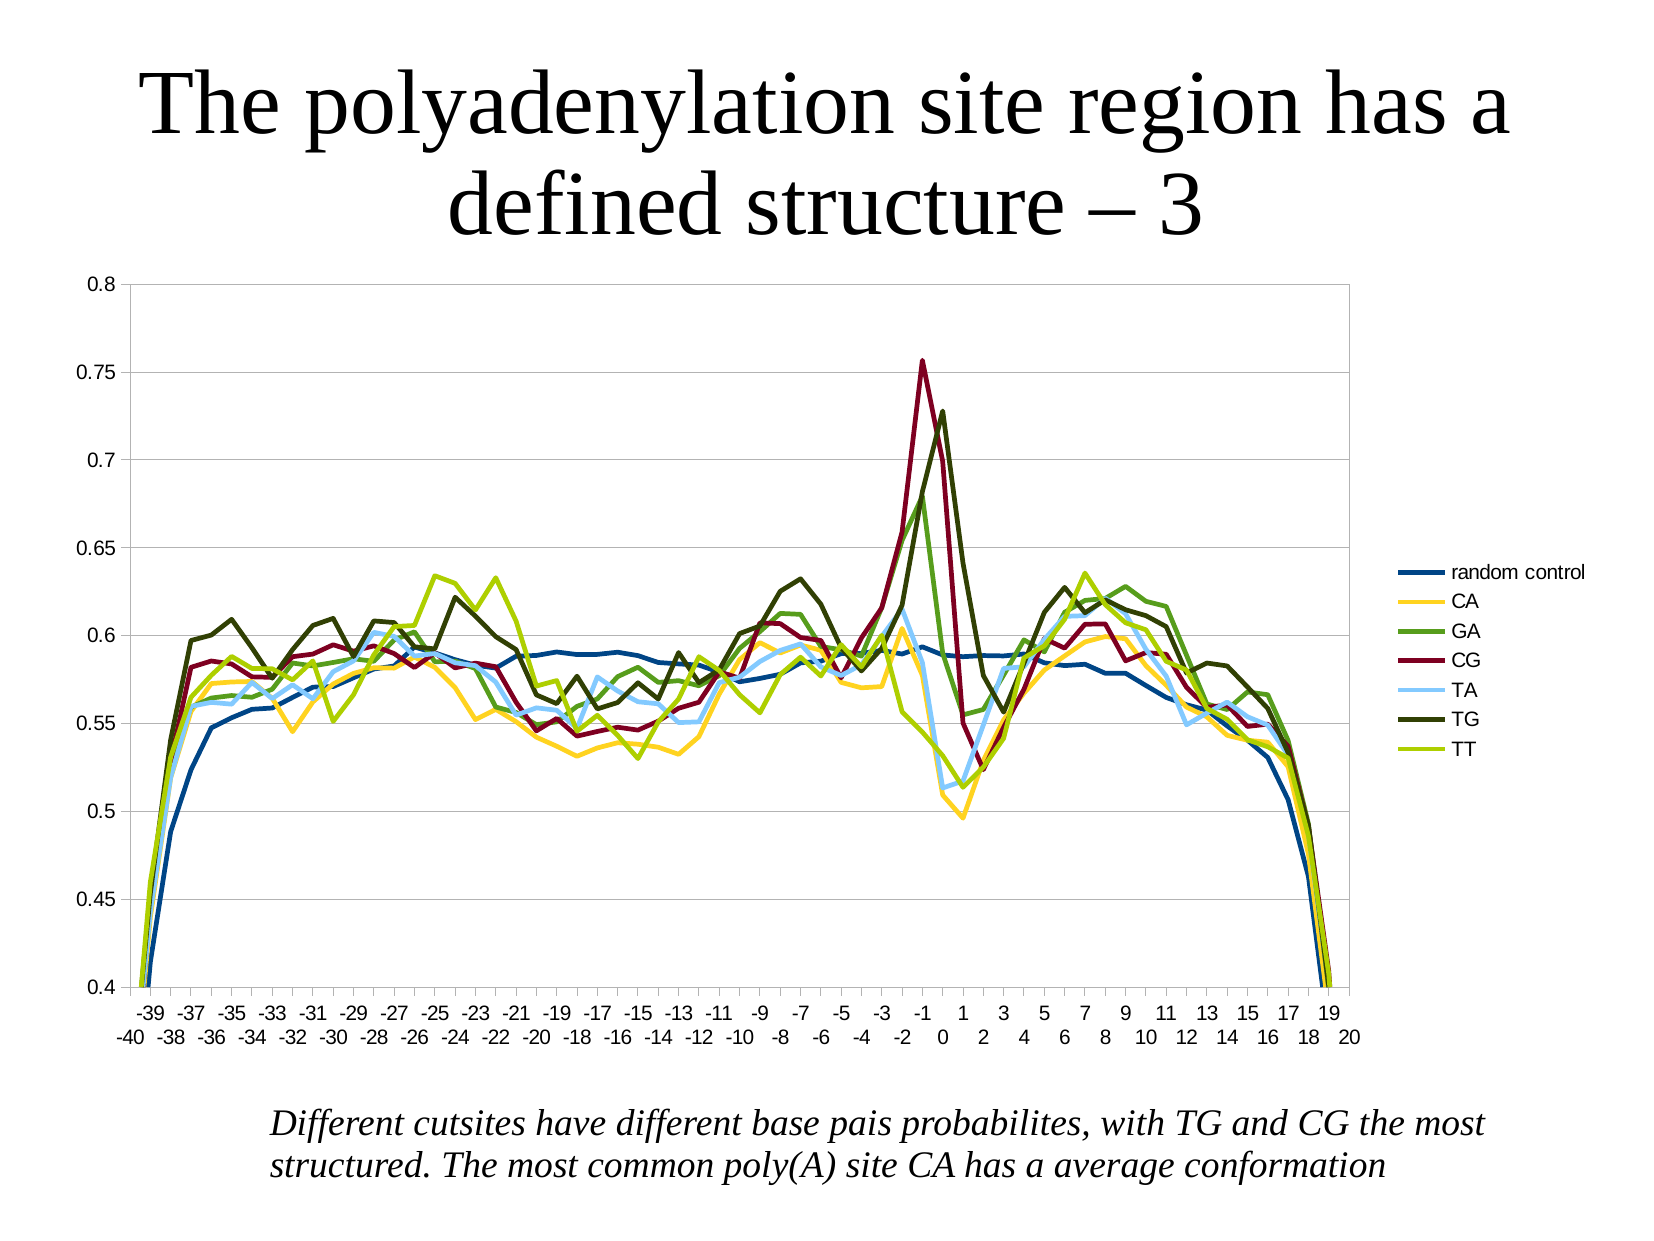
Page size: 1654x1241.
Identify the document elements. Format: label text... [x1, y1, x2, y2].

text_box Different cutsites have different base pais probabilites, with TG and CG the most structured. The most common poly(A) site CA has a average conformation [255, 1095, 1511, 1194]
title The polyadenylation site region has a defined structure – 3 [82, 49, 1571, 256]
chart [45, 256, 1606, 1066]
